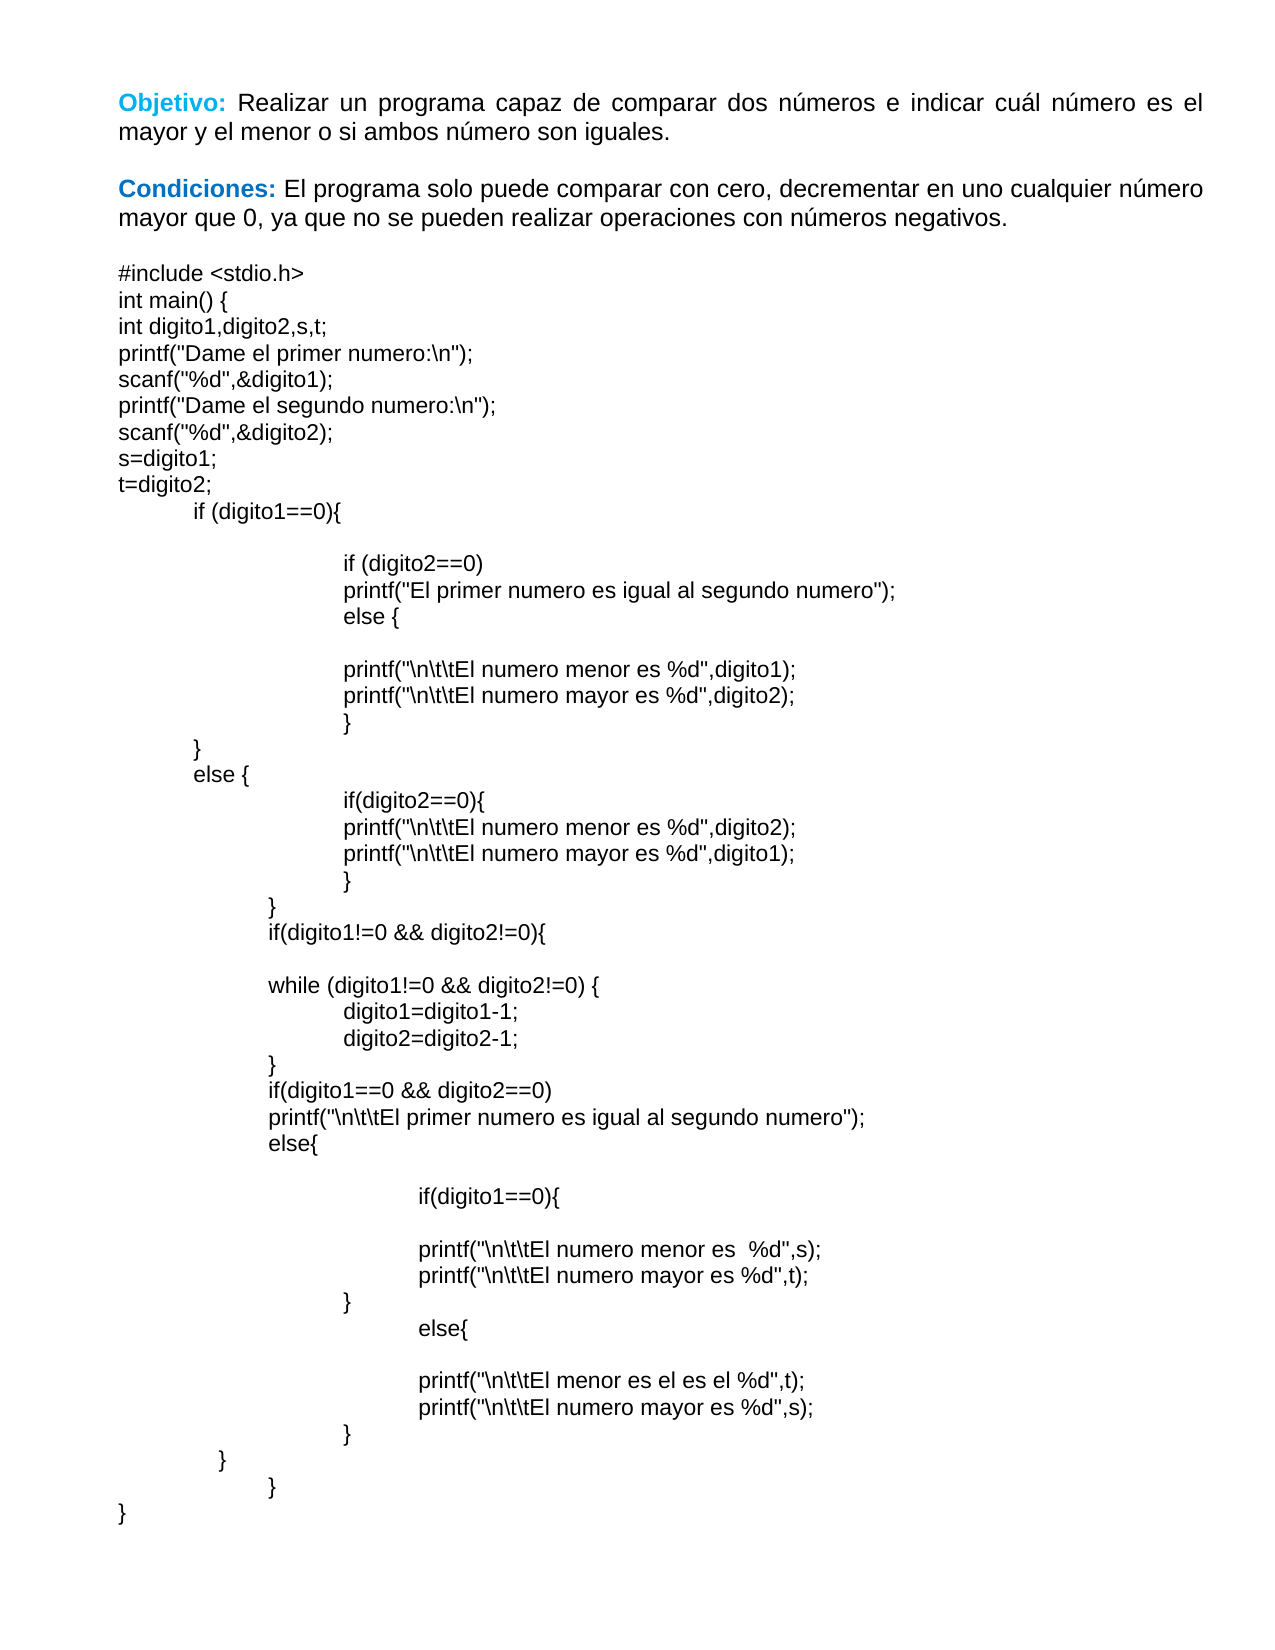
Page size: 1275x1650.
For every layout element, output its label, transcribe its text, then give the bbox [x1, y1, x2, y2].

text scanf("%d",&digito2); [118, 418, 1205, 445]
text if (digito1==0){ [118, 498, 1205, 524]
text else { [118, 603, 1205, 629]
text if(digito1==0 && digito2==0) [118, 1077, 1205, 1104]
text else{ [118, 1130, 1205, 1156]
text } [118, 1446, 1205, 1473]
text } [118, 893, 1205, 919]
text printf("\n\t\tEl numero menor es %d",s); [118, 1236, 1205, 1262]
text } [118, 735, 1205, 761]
text printf("\n\t\tEl numero mayor es %d",t); [118, 1262, 1205, 1288]
text printf("Dame el primer numero:\n"); [118, 339, 1205, 366]
text printf("\n\t\tEl numero mayor es %d",s); [118, 1394, 1205, 1420]
text digito2=digito2-1; [118, 1025, 1205, 1051]
text else{ [118, 1314, 1205, 1341]
text t=digito2; [118, 471, 1205, 498]
text printf("\n\t\tEl numero menor es %d",digito1); [118, 656, 1205, 682]
text digito1=digito1-1; [118, 998, 1205, 1025]
text else { [118, 761, 1205, 787]
text s=digito1; [118, 445, 1205, 471]
text } [118, 867, 1205, 893]
text } [118, 1288, 1205, 1314]
text scanf("%d",&digito1); [118, 366, 1205, 392]
text printf("\n\t\tEl numero menor es %d",digito2); [118, 814, 1205, 840]
text } [118, 1051, 1205, 1077]
text if(digito2==0){ [118, 787, 1205, 814]
text printf("El primer numero es igual al segundo numero"); [118, 577, 1205, 603]
text } [118, 708, 1205, 735]
text } [118, 1420, 1205, 1446]
text int main() { [118, 287, 1205, 313]
text printf("\n\t\tEl primer numero es igual al segundo numero"); [118, 1104, 1205, 1130]
text while (digito1!=0 && digito2!=0) { [118, 972, 1205, 998]
text if(digito1==0){ [118, 1183, 1205, 1209]
text int digito1,digito2,s,t; [118, 313, 1205, 339]
text printf("\n\t\tEl menor es el es el %d",t); [118, 1367, 1205, 1394]
text } [118, 1499, 1205, 1525]
text #include <stdio.h> [118, 260, 1205, 287]
text Objetivo: Realizar un programa capaz de comparar dos números e indicar cuál número es el mayor y el menor o si ambos número son iguales. [118, 88, 1205, 145]
text if(digito1!=0 && digito2!=0){ [118, 919, 1205, 946]
text printf("Dame el segundo numero:\n"); [118, 392, 1205, 418]
text printf("\n\t\tEl numero mayor es %d",digito2); [118, 682, 1205, 708]
text if (digito2==0) [118, 550, 1205, 577]
text } [118, 1473, 1205, 1499]
text printf("\n\t\tEl numero mayor es %d",digito1); [118, 840, 1205, 867]
text Condiciones: El programa solo puede comparar con cero, decrementar en uno cualquier número mayor que 0, ya que no se pueden realizar operaciones con números negativos. [118, 174, 1205, 232]
